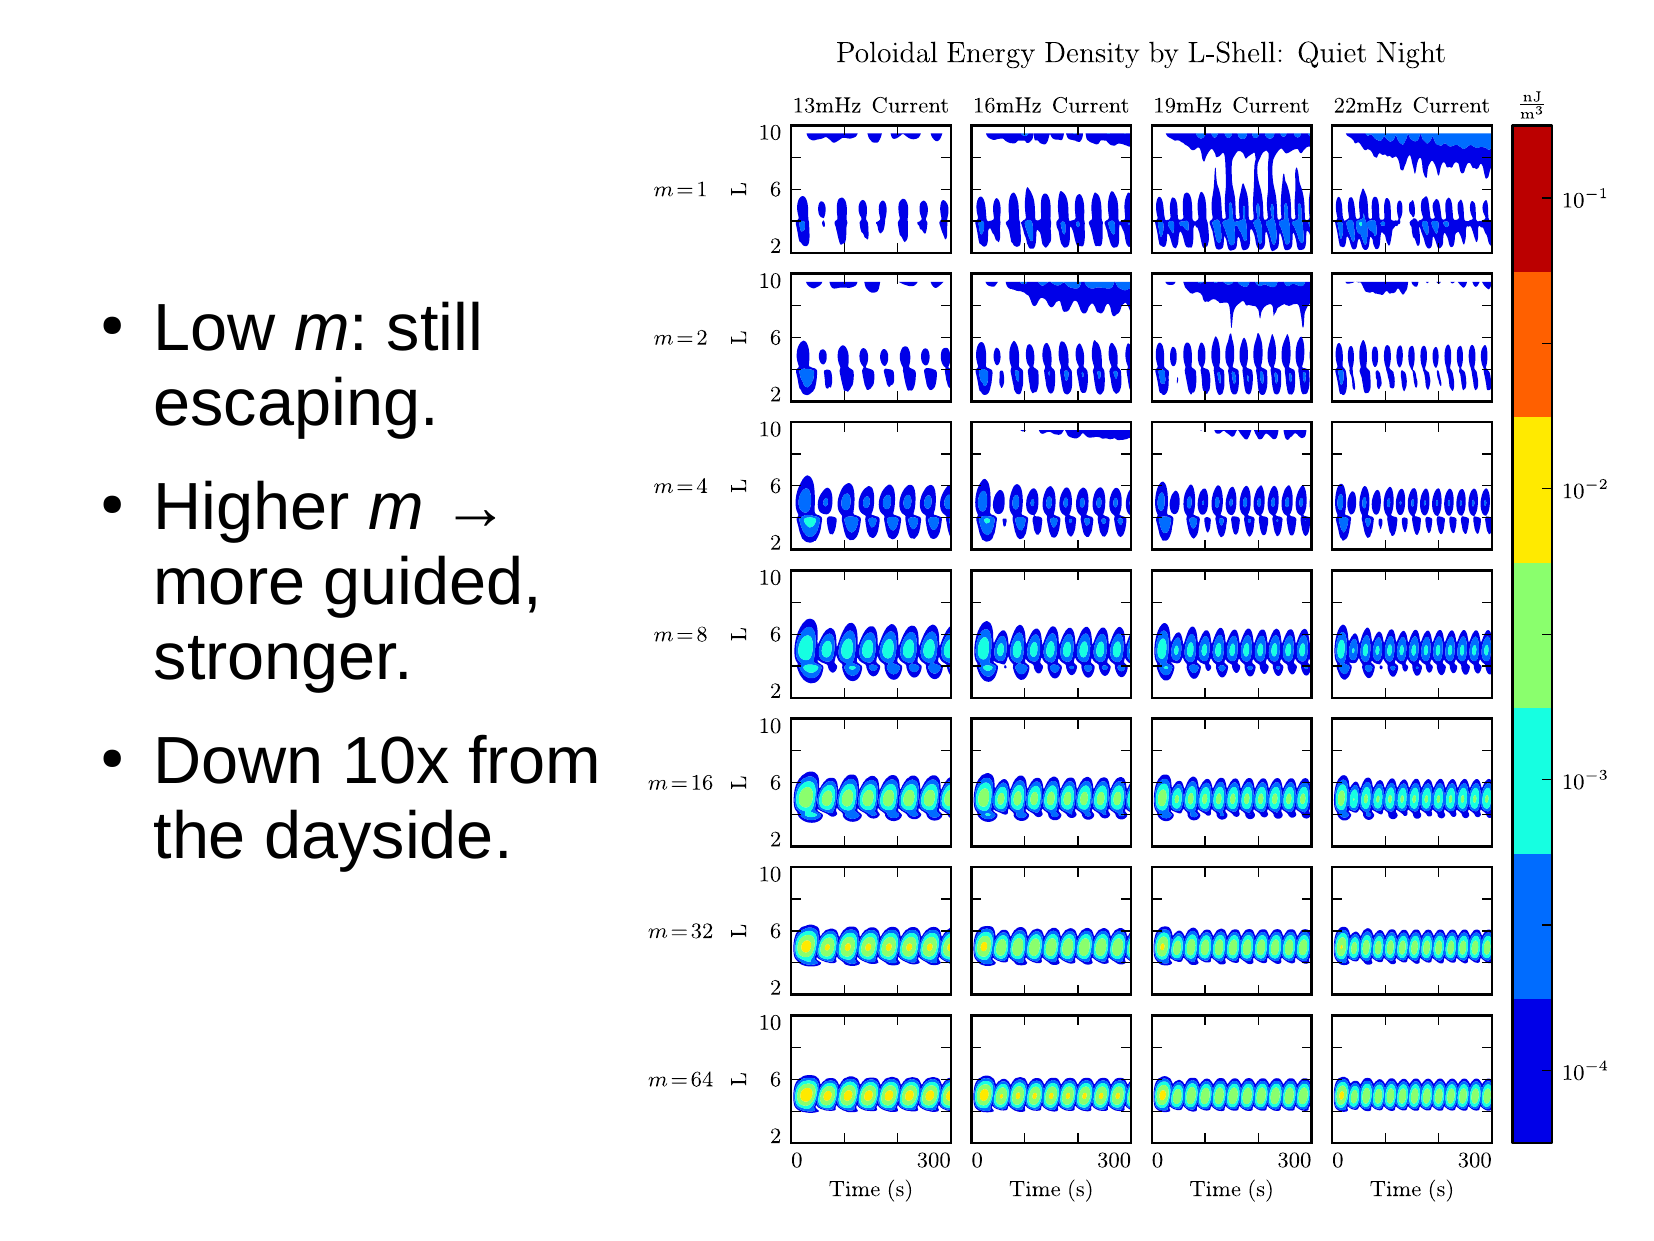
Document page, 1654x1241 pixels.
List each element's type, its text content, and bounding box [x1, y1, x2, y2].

picture [0, 0, 1654, 1241]
list Low m: still escaping. Higher m → more guided, stronger. Down 10x from the dayside. [82, 290, 646, 1010]
